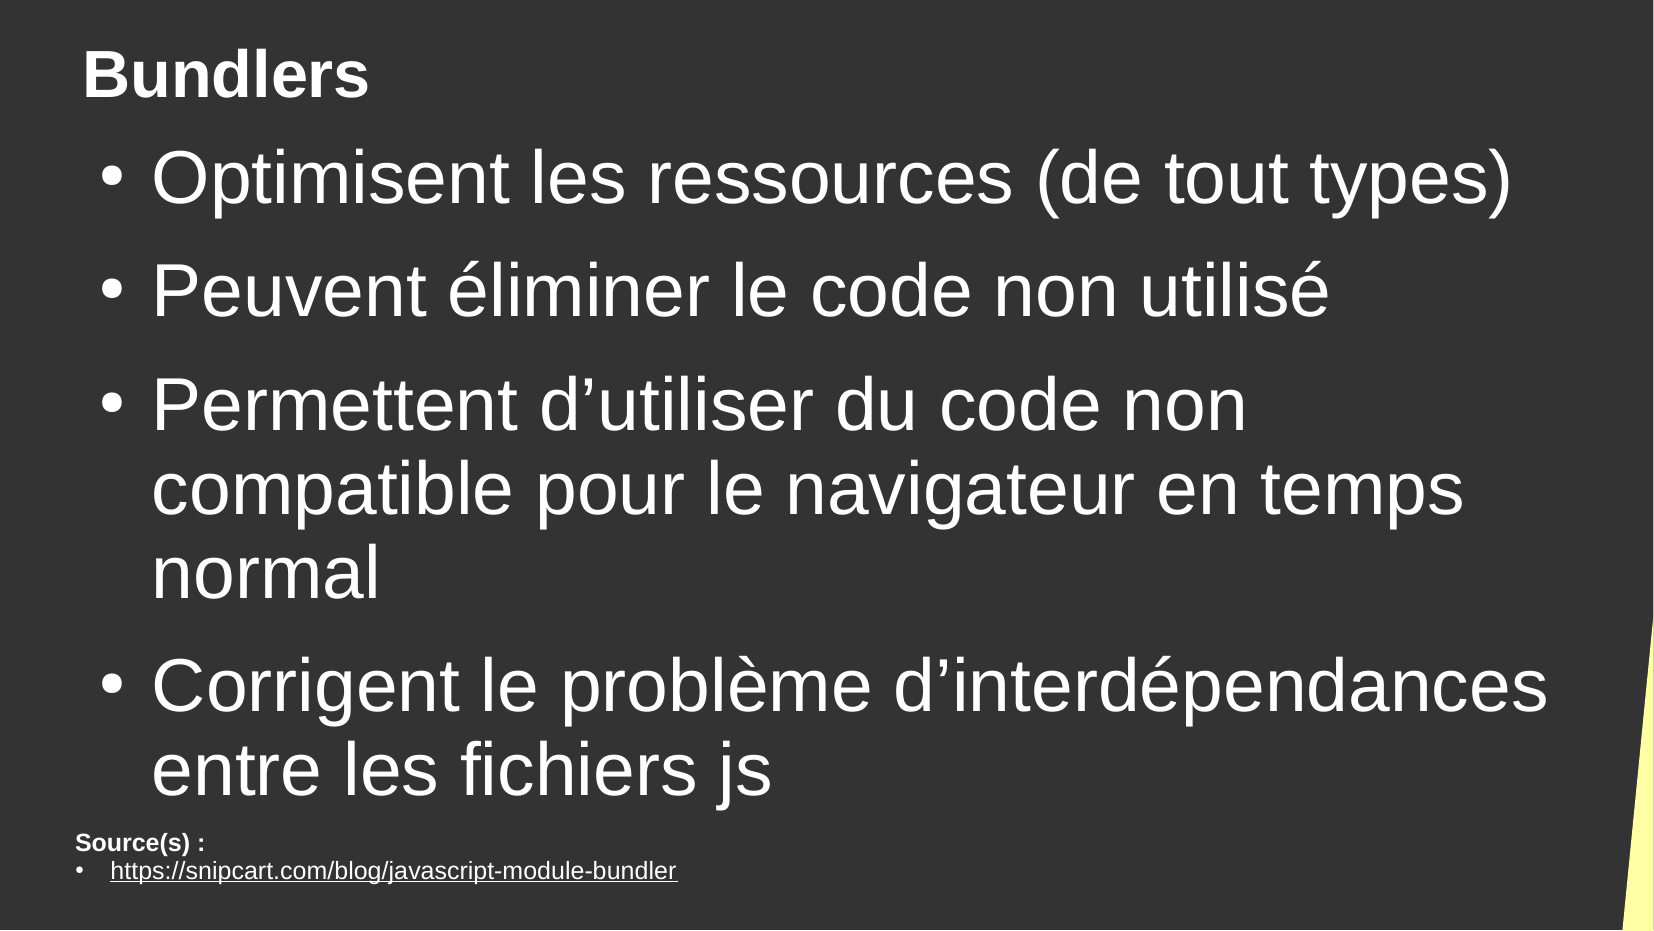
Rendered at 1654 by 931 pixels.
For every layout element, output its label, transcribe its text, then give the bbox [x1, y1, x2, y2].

title Bundlers [82, 37, 1571, 112]
list Optimisent les ressources (de tout types) Peuvent éliminer le code non utilisé Permettent d’utiliser du code non compatible pour le navigateur en temps normal Corrigent le problème d’interdépendances entre les fichiers js [80, 135, 1619, 827]
text_box [1622, 609, 1654, 931]
text_box Source(s) : https://snipcart.com/blog/javascript-module-bundler [60, 821, 1546, 931]
